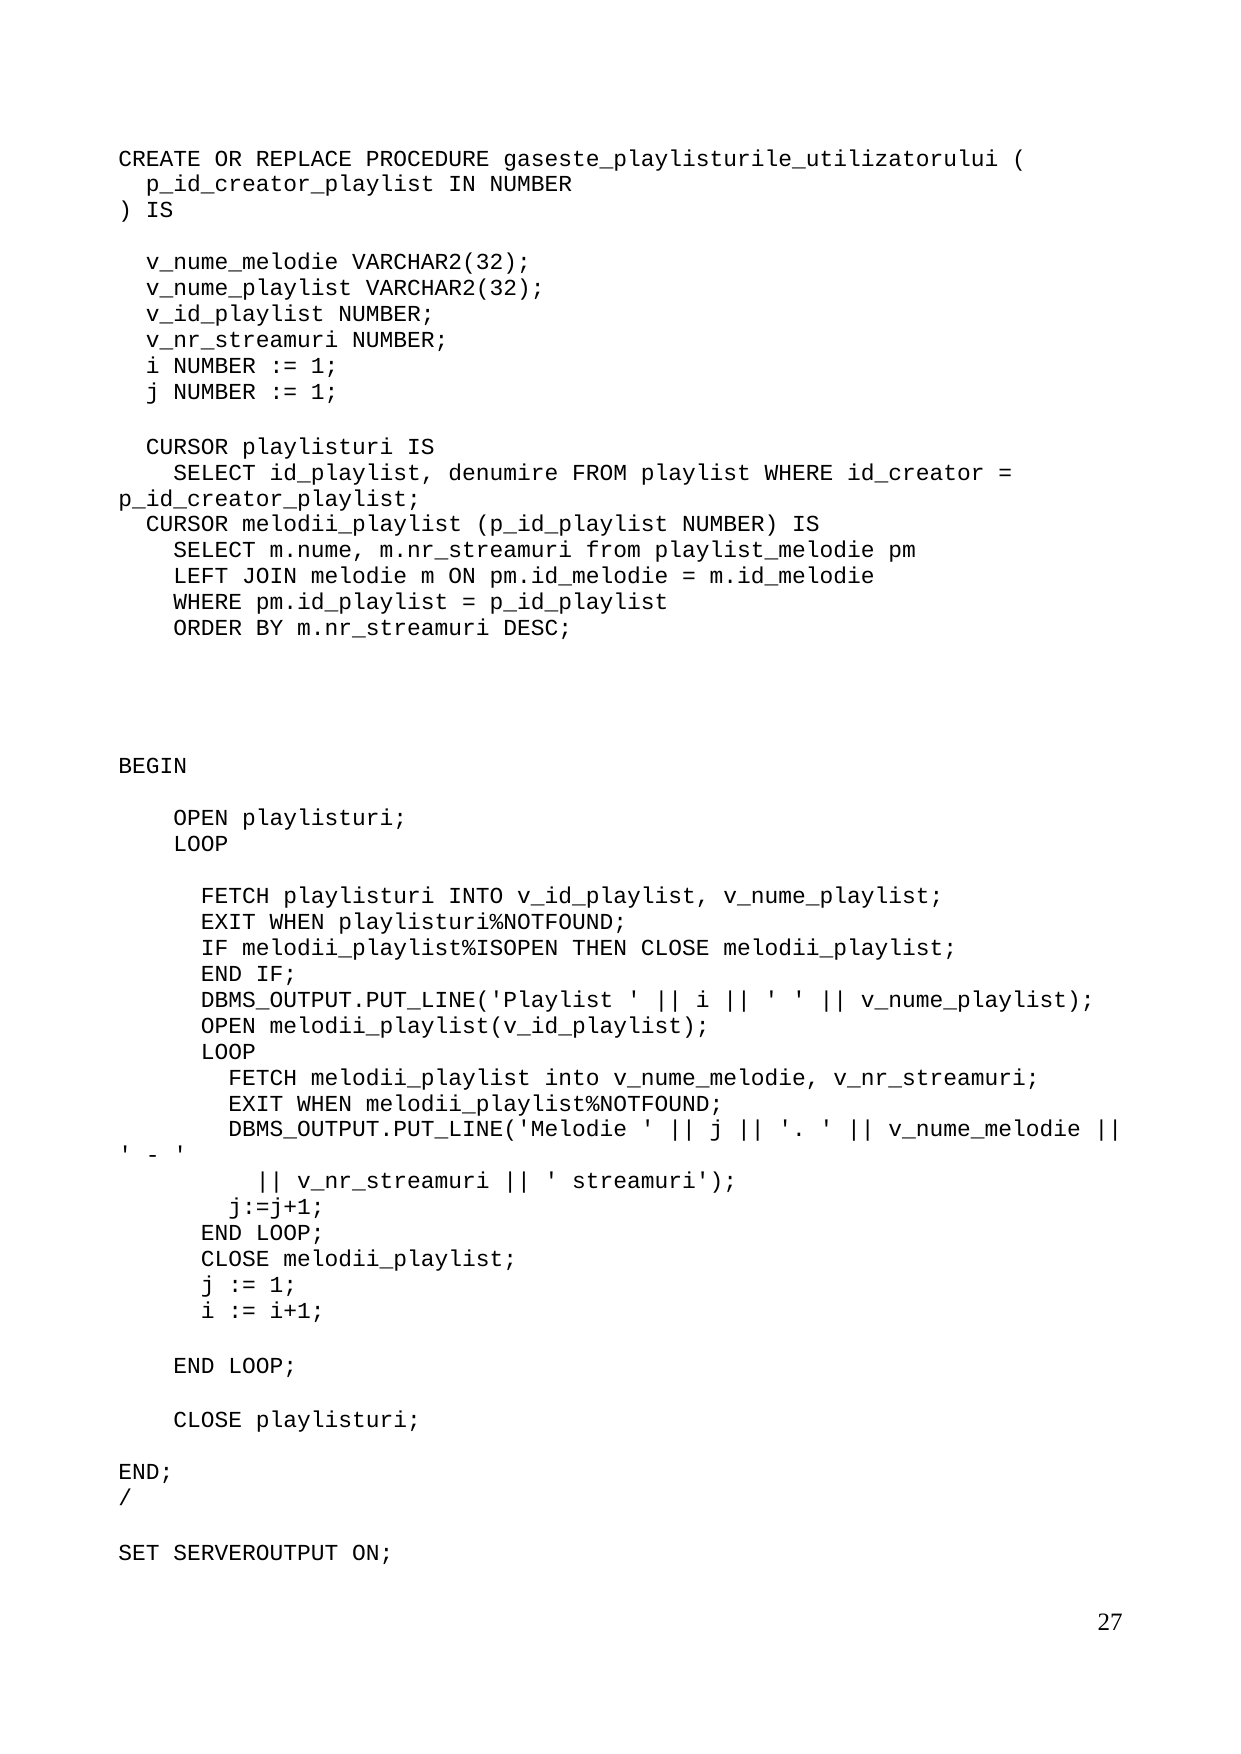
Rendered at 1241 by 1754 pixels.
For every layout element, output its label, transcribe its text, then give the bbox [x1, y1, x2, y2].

text LEFT JOIN melodie m ON pm.id_melodie = m.id_melodie [118, 565, 1122, 591]
text ORDER BY m.nr_streamuri DESC; [118, 617, 1122, 642]
text OPEN melodii_playlist(v_id_playlist); [118, 1014, 1122, 1040]
text j NUMBER := 1; [118, 380, 1122, 406]
text SELECT id_playlist, denumire FROM playlist WHERE id_creator = p_id_creator_playlist; [118, 461, 1122, 513]
text v_nume_playlist VARCHAR2(32); [118, 277, 1122, 302]
text SET SERVEROUTPUT ON; [118, 1541, 1122, 1567]
text j:=j+1; [118, 1196, 1122, 1222]
text v_nr_streamuri NUMBER; [118, 328, 1122, 354]
text ) IS [118, 199, 1122, 225]
text / [118, 1487, 1122, 1512]
text DBMS_OUTPUT.PUT_LINE('Melodie ' || j || '. ' || v_nume_melodie || ' - ' [118, 1118, 1122, 1170]
text IF melodii_playlist%ISOPEN THEN CLOSE melodii_playlist; [118, 936, 1122, 962]
text EXIT WHEN playlisturi%NOTFOUND; [118, 910, 1122, 936]
text FETCH melodii_playlist into v_nume_melodie, v_nr_streamuri; [118, 1066, 1122, 1092]
text CLOSE melodii_playlist; [118, 1247, 1122, 1273]
text END LOOP; [118, 1354, 1122, 1380]
text FETCH playlisturi INTO v_id_playlist, v_nume_playlist; [118, 884, 1122, 910]
text LOOP [118, 1040, 1122, 1066]
text || v_nr_streamuri || ' streamuri'); [118, 1170, 1122, 1196]
text CLOSE playlisturi; [118, 1409, 1122, 1435]
text CREATE OR REPLACE PROCEDURE gaseste_playlisturile_utilizatorului ( [118, 147, 1122, 173]
text LOOP [118, 832, 1122, 858]
text i := i+1; [118, 1299, 1122, 1325]
text CURSOR melodii_playlist (p_id_playlist NUMBER) IS [118, 513, 1122, 539]
text CURSOR playlisturi IS [118, 435, 1122, 461]
text DBMS_OUTPUT.PUT_LINE('Playlist ' || i || ' ' || v_nume_playlist); [118, 988, 1122, 1014]
text END; [118, 1461, 1122, 1487]
text j := 1; [118, 1273, 1122, 1299]
text EXIT WHEN melodii_playlist%NOTFOUND; [118, 1092, 1122, 1118]
text END IF; [118, 962, 1122, 988]
text END LOOP; [118, 1222, 1122, 1247]
text OPEN playlisturi; [118, 807, 1122, 832]
text SELECT m.nume, m.nr_streamuri from playlist_melodie pm [118, 539, 1122, 565]
text p_id_creator_playlist IN NUMBER [118, 173, 1122, 199]
text v_id_playlist NUMBER; [118, 302, 1122, 328]
text v_nume_melodie VARCHAR2(32); [118, 251, 1122, 277]
text BEGIN [118, 755, 1122, 781]
text WHERE pm.id_playlist = p_id_playlist [118, 591, 1122, 617]
text i NUMBER := 1; [118, 354, 1122, 380]
